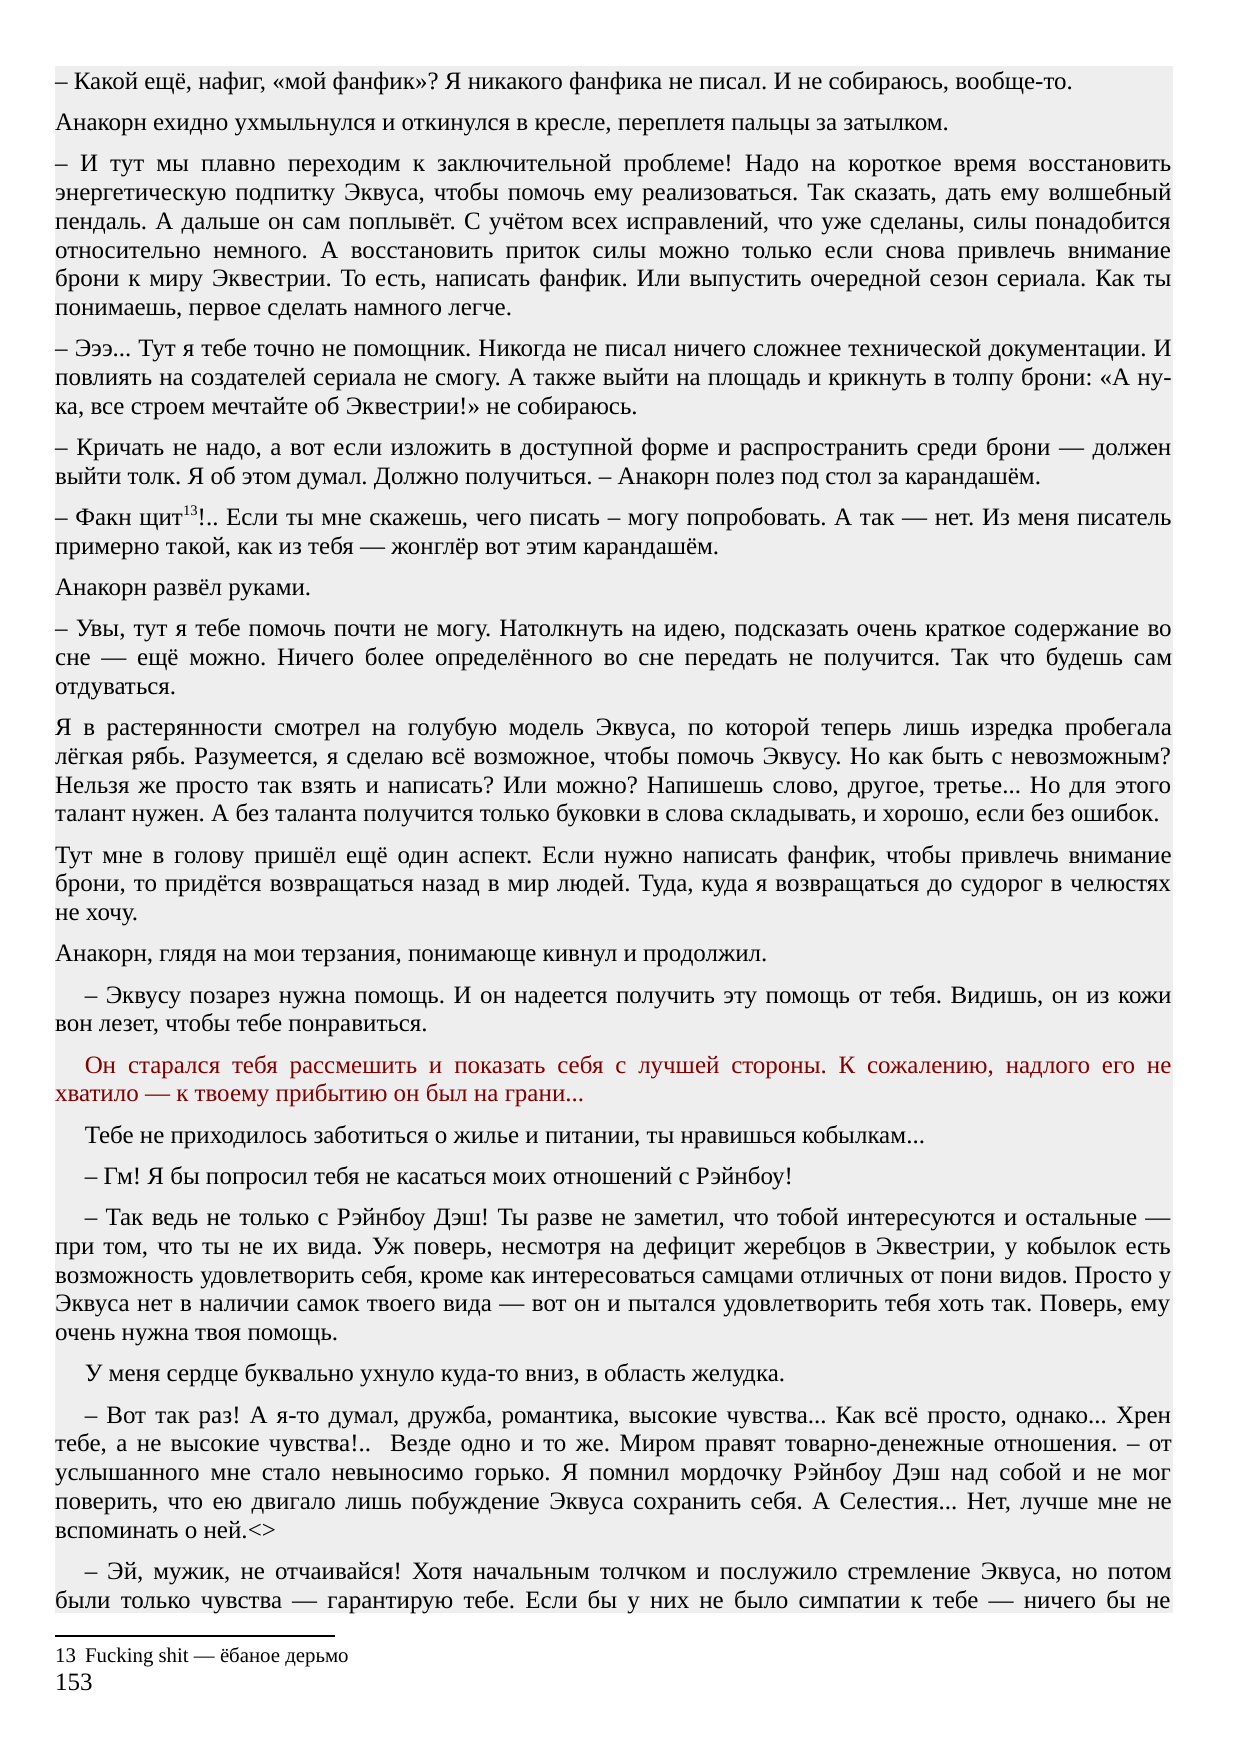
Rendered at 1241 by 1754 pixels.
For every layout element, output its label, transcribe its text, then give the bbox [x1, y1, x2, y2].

text – Факн щит!.. Если ты мне скажешь, чего писать – могу попробовать. А так — нет. Из меня писатель примерно такой, как из тебя — жонглёр вот этим карандашём. [55, 502, 1173, 560]
text – Увы, тут я тебе помочь почти не могу. Натолкнуть на идею, подсказать очень краткое содержание во сне — ещё можно. Ничего более определённого во сне передать не получится. Так что будешь сам отдуваться. [55, 613, 1173, 700]
text Он старался тебя рассмешить и показать себя с лучшей стороны. К сожалению, надлого его не хватило — к твоему прибытию он был на грани... [55, 1050, 1173, 1107]
text Я в растерянности смотрел на голубую модель Эквуса, по которой теперь лишь изредка пробегала лёгкая рябь. Разумеется, я сделаю всё возможное, чтобы помочь Эквусу. Но как быть с невозможным? Нельзя же просто так взять и написать? Или можно? Напишешь слово, другое, третье... Но для этого талант нужен. А без таланта получится только буковки в слова складывать, и хорошо, если без ошибок. [55, 712, 1173, 827]
text Тебе не приходилось заботиться о жилье и питании, ты нравишься кобылкам... [55, 1120, 1173, 1148]
text У меня сердце буквально ухнуло куда-то вниз, в область желудка. [55, 1358, 1173, 1387]
text – Какой ещё, нафиг, «мой фанфик»? Я никакого фанфика не писал. И не собираюсь, вообще-то. [55, 66, 1173, 95]
text Анакорн, глядя на мои терзания, понимающе кивнул и продолжил. [55, 938, 1173, 967]
text Тут мне в голову пришёл ещё один аспект. Если нужно написать фанфик, чтобы привлечь внимание брони, то придётся возвращаться назад в мир людей. Туда, куда я возвращаться до судорог в челюстях не хочу. [55, 840, 1173, 926]
text – Так ведь не только с Рэйнбоу Дэш! Ты разве не заметил, что тобой интересуются и остальные — при том, что ты не их вида. Уж поверь, несмотря на дефицит жеребцов в Эквестрии, у кобылок есть возможность удовлетворить себя, кроме как интересоваться самцами отличных от пони видов. Просто у Эквуса нет в наличии самок твоего вида — вот он и пытался удовлетворить тебя хоть так. Поверь, ему очень нужна твоя помощь. [55, 1202, 1173, 1346]
text – Вот так раз! А я-то думал, дружба, романтика, высокие чувства... Как всё просто, однако... Хрен тебе, а не высокие чувства!.. Везде одно и то же. Миром правят товарно-денежные отношения. – от услышанного мне стало невыносимо горько. Я помнил мордочку Рэйнбоу Дэш над собой и не мог поверить, что ею двигало лишь побуждение Эквуса сохранить себя. А Селестия... Нет, лучше мне не вспоминать о ней.<> [55, 1400, 1173, 1543]
text – Эй, мужик, не отчаивайся! Хотя начальным толчком и послужило стремление Эквуса, но потом были только чувства — гарантирую тебе. Если бы у них не было симпатии к тебе — ничего бы не [55, 1556, 1173, 1613]
text – Гм! Я бы попросил тебя не касаться моих отношений с Рэйнбоу! [55, 1161, 1173, 1190]
text – И тут мы плавно переходим к заключительной проблеме! Надо на короткое время восстановить энергетическую подпитку Эквуса, чтобы помочь ему реализоваться. Так сказать, дать ему волшебный пендаль. А дальше он сам поплывёт. С учётом всех исправлений, что уже сделаны, силы понадобится относительно немного. А восстановить приток силы можно только если снова привлечь внимание брони к миру Эквестрии. То есть, написать фанфик. Или выпустить очередной сезон сериала. Как ты понимаешь, первое сделать намного легче. [55, 148, 1173, 321]
text Анакорн ехидно ухмыльнулся и откинулся в кресле, переплетя пальцы за затылком. [55, 107, 1173, 136]
text Анакорн развёл руками. [55, 572, 1173, 601]
text Fucking shit — ёбаное дерьмо [55, 1642, 1173, 1667]
text – Эээ... Тут я тебе точно не помощник. Никогда не писал ничего сложнее технической документации. И повлиять на создателей сериала не смогу. А также выйти на площадь и крикнуть в толпу брони: «А ну-ка, все строем мечтайте об Эквестрии!» не собираюсь. [55, 333, 1173, 420]
text – Эквусу позарез нужна помощь. И он надеется получить эту помощь от тебя. Видишь, он из кожи вон лезет, чтобы тебе понравиться. [55, 980, 1173, 1037]
text – Кричать не надо, а вот если изложить в доступной форме и распространить среди брони — должен выйти толк. Я об этом думал. Должно получиться. – Анакорн полез под стол за карандашём. [55, 432, 1173, 490]
